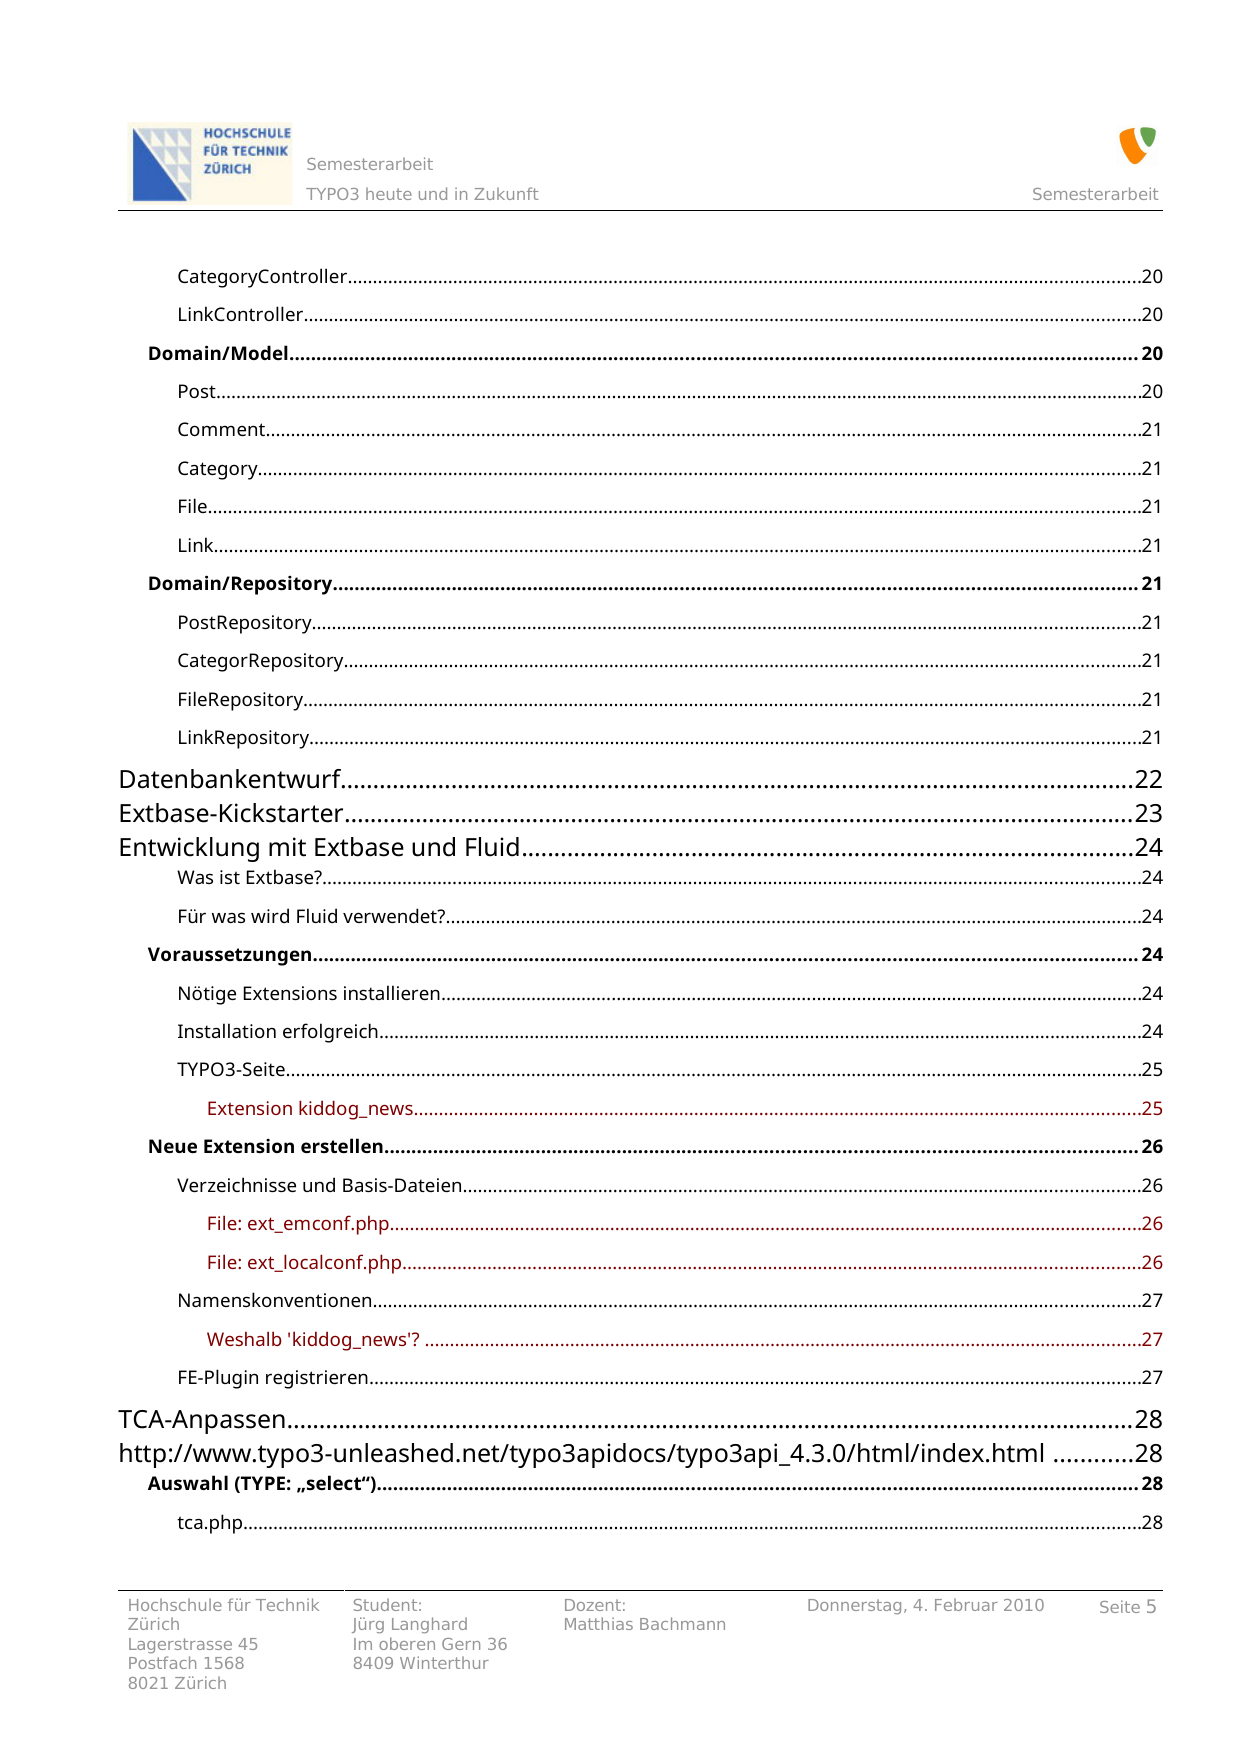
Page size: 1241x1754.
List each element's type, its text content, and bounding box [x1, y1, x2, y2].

text Comment 21 [177, 416, 1163, 442]
text FE-Plugin registrieren 27 [177, 1364, 1163, 1390]
text Entwicklung mit Extbase und Fluid 24 [118, 830, 1163, 864]
text Extbase-Kickstarter 23 [118, 796, 1163, 830]
text TYPO3-Seite 25 [177, 1056, 1163, 1082]
text File: ext_emconf.php 26 [207, 1210, 1163, 1236]
text Für was wird Fluid verwendet? 24 [177, 903, 1163, 929]
text Datenbankentwurf 22 [118, 762, 1163, 796]
text Auswahl (TYPE: „select“) 28 [148, 1470, 1163, 1496]
text Voraussetzungen 24 [148, 941, 1163, 967]
text Was ist Extbase? 24 [177, 864, 1163, 890]
text Verzeichnisse und Basis-Dateien 26 [177, 1172, 1163, 1198]
text File 21 [177, 493, 1163, 519]
text Weshalb 'kiddog_news'? 27 [207, 1325, 1163, 1351]
text Category 21 [177, 455, 1163, 481]
text TCA-Anpassen 28 [118, 1402, 1163, 1436]
text Namenskonventionen 27 [177, 1287, 1163, 1313]
text Domain/Model 20 [148, 339, 1163, 366]
text tca.php 28 [177, 1509, 1163, 1535]
text Neue Extension erstellen 26 [148, 1133, 1163, 1159]
text Link 21 [177, 532, 1163, 558]
text Nötige Extensions installieren 24 [177, 979, 1163, 1006]
text Extension kiddog_news 25 [207, 1095, 1163, 1121]
text CategoryController 20 [177, 263, 1163, 289]
text File: ext_localconf.php 26 [207, 1248, 1163, 1274]
text FileRepository 21 [177, 685, 1163, 711]
text CategorRepository 21 [177, 647, 1163, 673]
text LinkRepository 21 [177, 724, 1163, 750]
picture [127, 122, 293, 205]
text Domain/Repository 21 [148, 570, 1163, 596]
text Installation erfolgreich 24 [177, 1018, 1163, 1044]
text Post 20 [177, 378, 1163, 404]
text http://www.typo3-unleashed.net/typo3apidocs/typo3api_4.3.0/html/index.html 28 [118, 1436, 1163, 1470]
text PostRepository 21 [177, 608, 1163, 634]
text LinkController 20 [177, 301, 1163, 327]
picture [1116, 125, 1159, 166]
